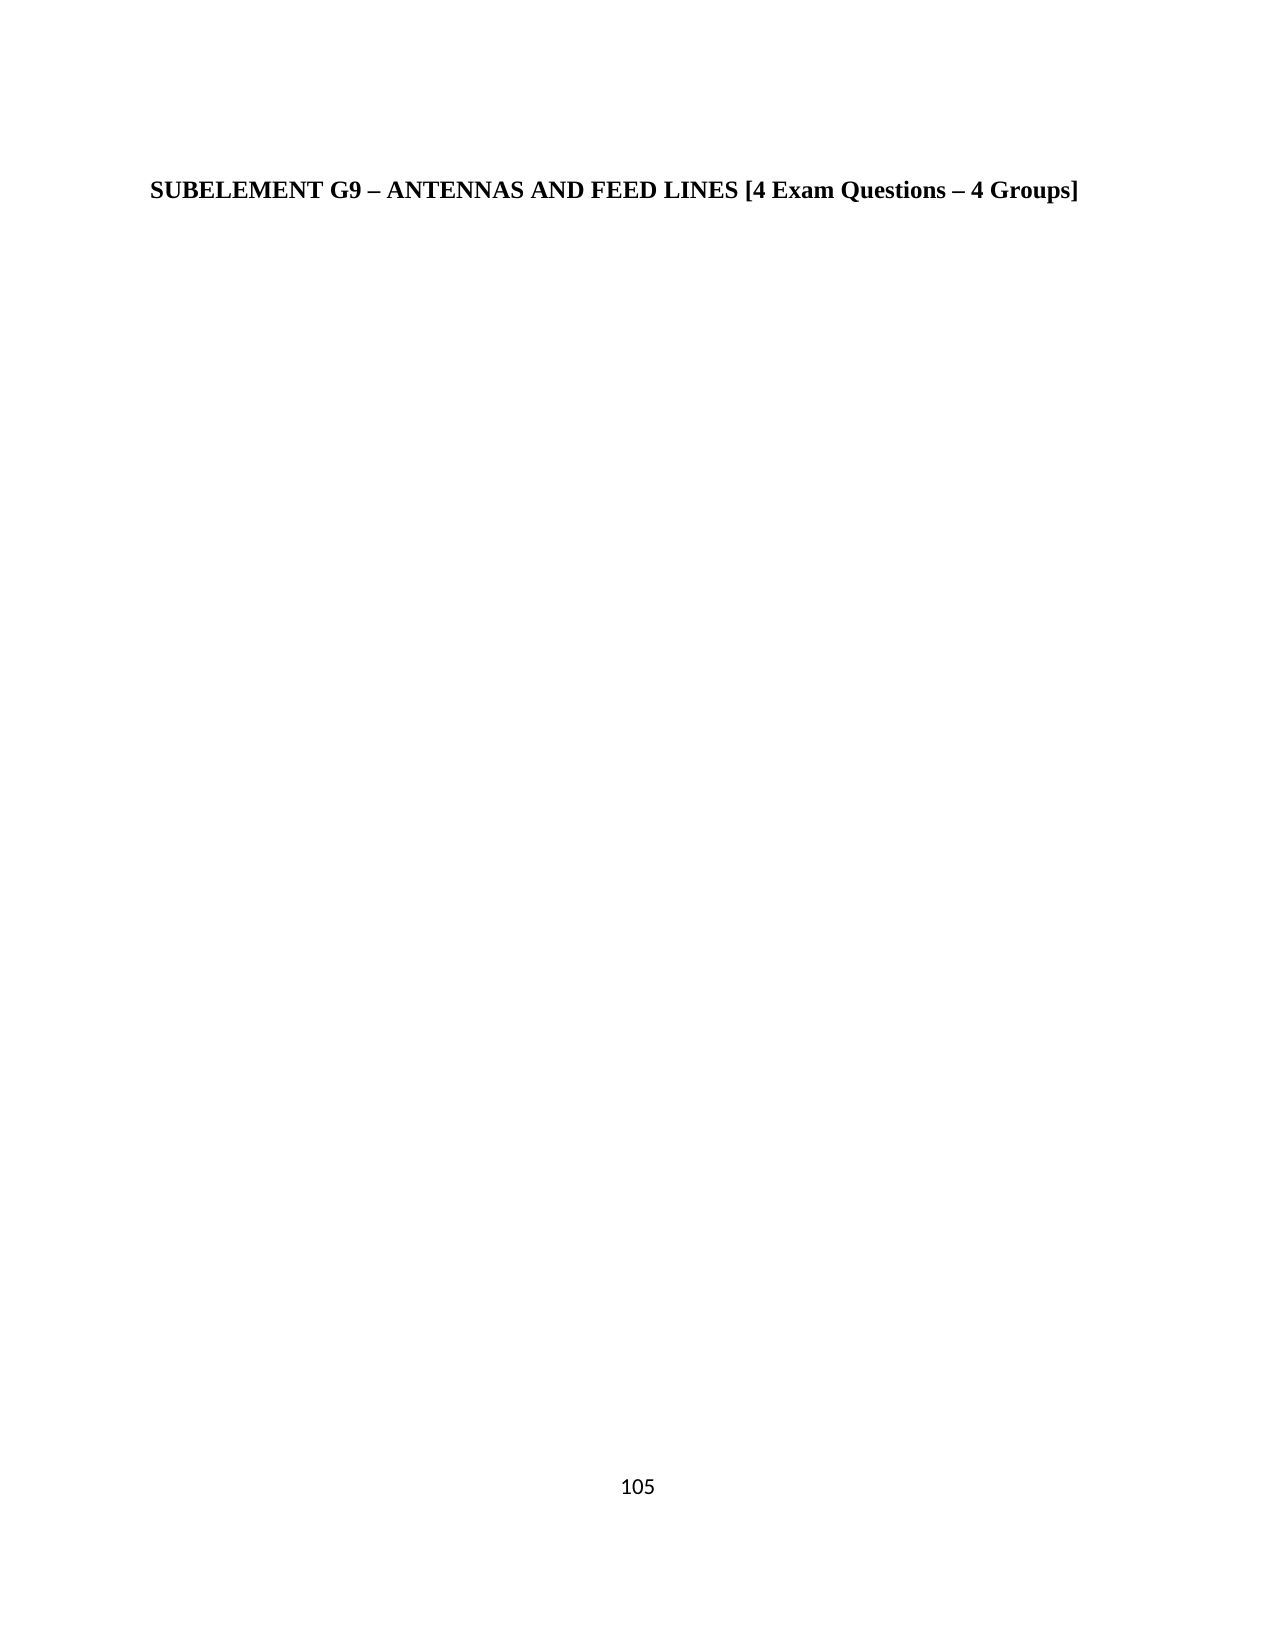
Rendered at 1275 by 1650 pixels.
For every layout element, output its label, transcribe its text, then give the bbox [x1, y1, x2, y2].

subtitle SUBELEMENT G9 – ANTENNAS AND FEED LINES [4 Exam Questions – 4 Groups] [150, 175, 1125, 204]
